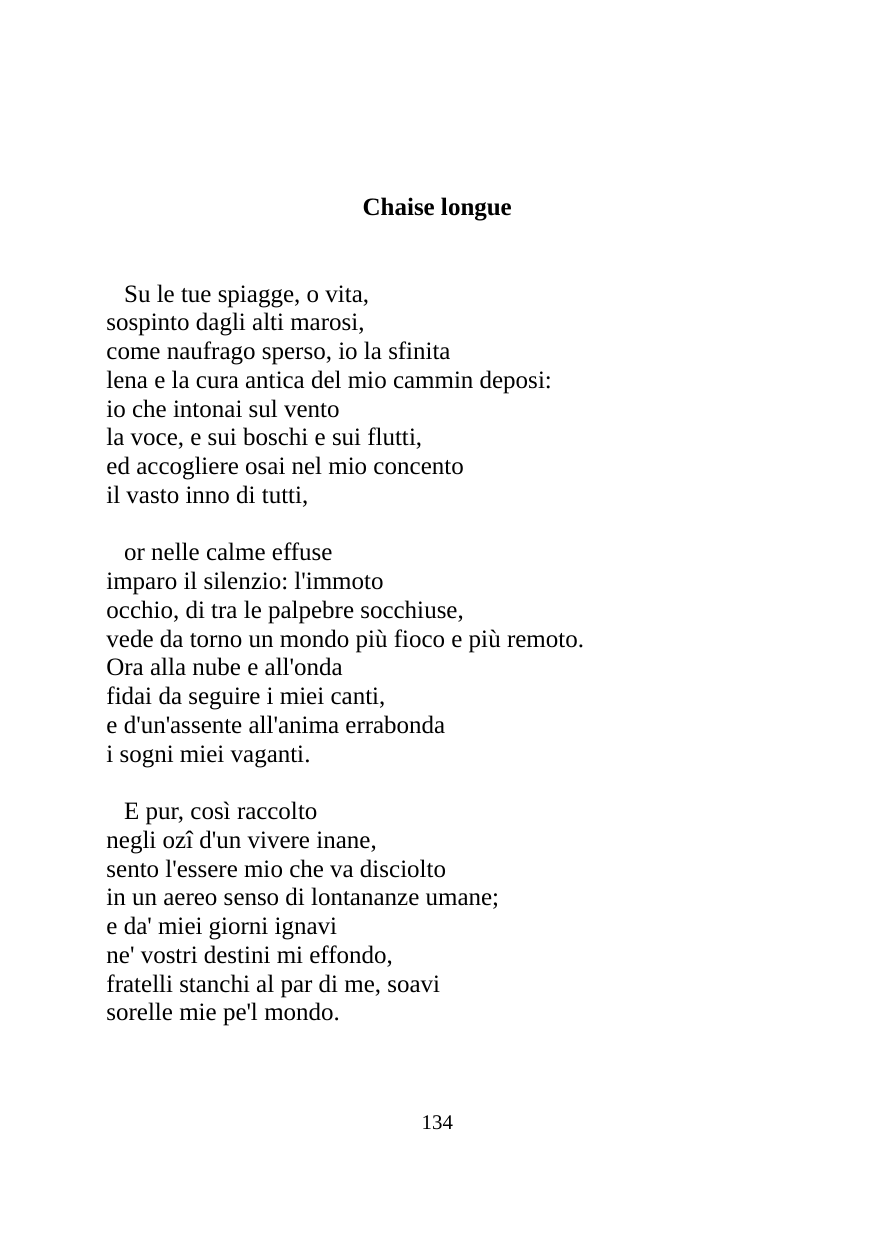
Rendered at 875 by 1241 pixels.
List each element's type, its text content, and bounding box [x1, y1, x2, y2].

text e d'un'assente all'anima errabonda [106, 710, 768, 739]
text in un aereo senso di lontananze umane; [106, 882, 768, 911]
text Su le tue spiagge, o vita, [106, 279, 768, 307]
text Chaise longue [106, 192, 768, 221]
text ed accogliere osai nel mio concento [106, 451, 768, 480]
text sento l'essere mio che va disciolto [106, 854, 768, 882]
text fidai da seguire i miei canti, [106, 681, 768, 710]
text e da' miei giorni ignavi [106, 911, 768, 940]
text imparo il silenzio: l'immoto [106, 566, 768, 595]
text negli ozî d'un vivere inane, [106, 825, 768, 854]
text E pur, così raccolto [106, 796, 768, 825]
text lena e la cura antica del mio cammin deposi: [106, 365, 768, 394]
text sorelle mie pe'l mondo. [106, 997, 768, 1026]
text occhio, di tra le palpebre socchiuse, [106, 595, 768, 624]
text ne' vostri destini mi effondo, [106, 940, 768, 969]
text vede da torno un mondo più fioco e più remoto. [106, 624, 768, 652]
text come naufrago sperso, io la sfinita [106, 336, 768, 365]
text Ora alla nube e all'onda [106, 652, 768, 681]
text or nelle calme effuse [106, 537, 768, 566]
text fratelli stanchi al par di me, soavi [106, 969, 768, 997]
text sospinto dagli alti marosi, [106, 307, 768, 336]
text io che intonai sul vento [106, 394, 768, 422]
text il vasto inno di tutti, [106, 480, 768, 509]
text i sogni miei vaganti. [106, 739, 768, 767]
text la voce, e sui boschi e sui flutti, [106, 422, 768, 451]
